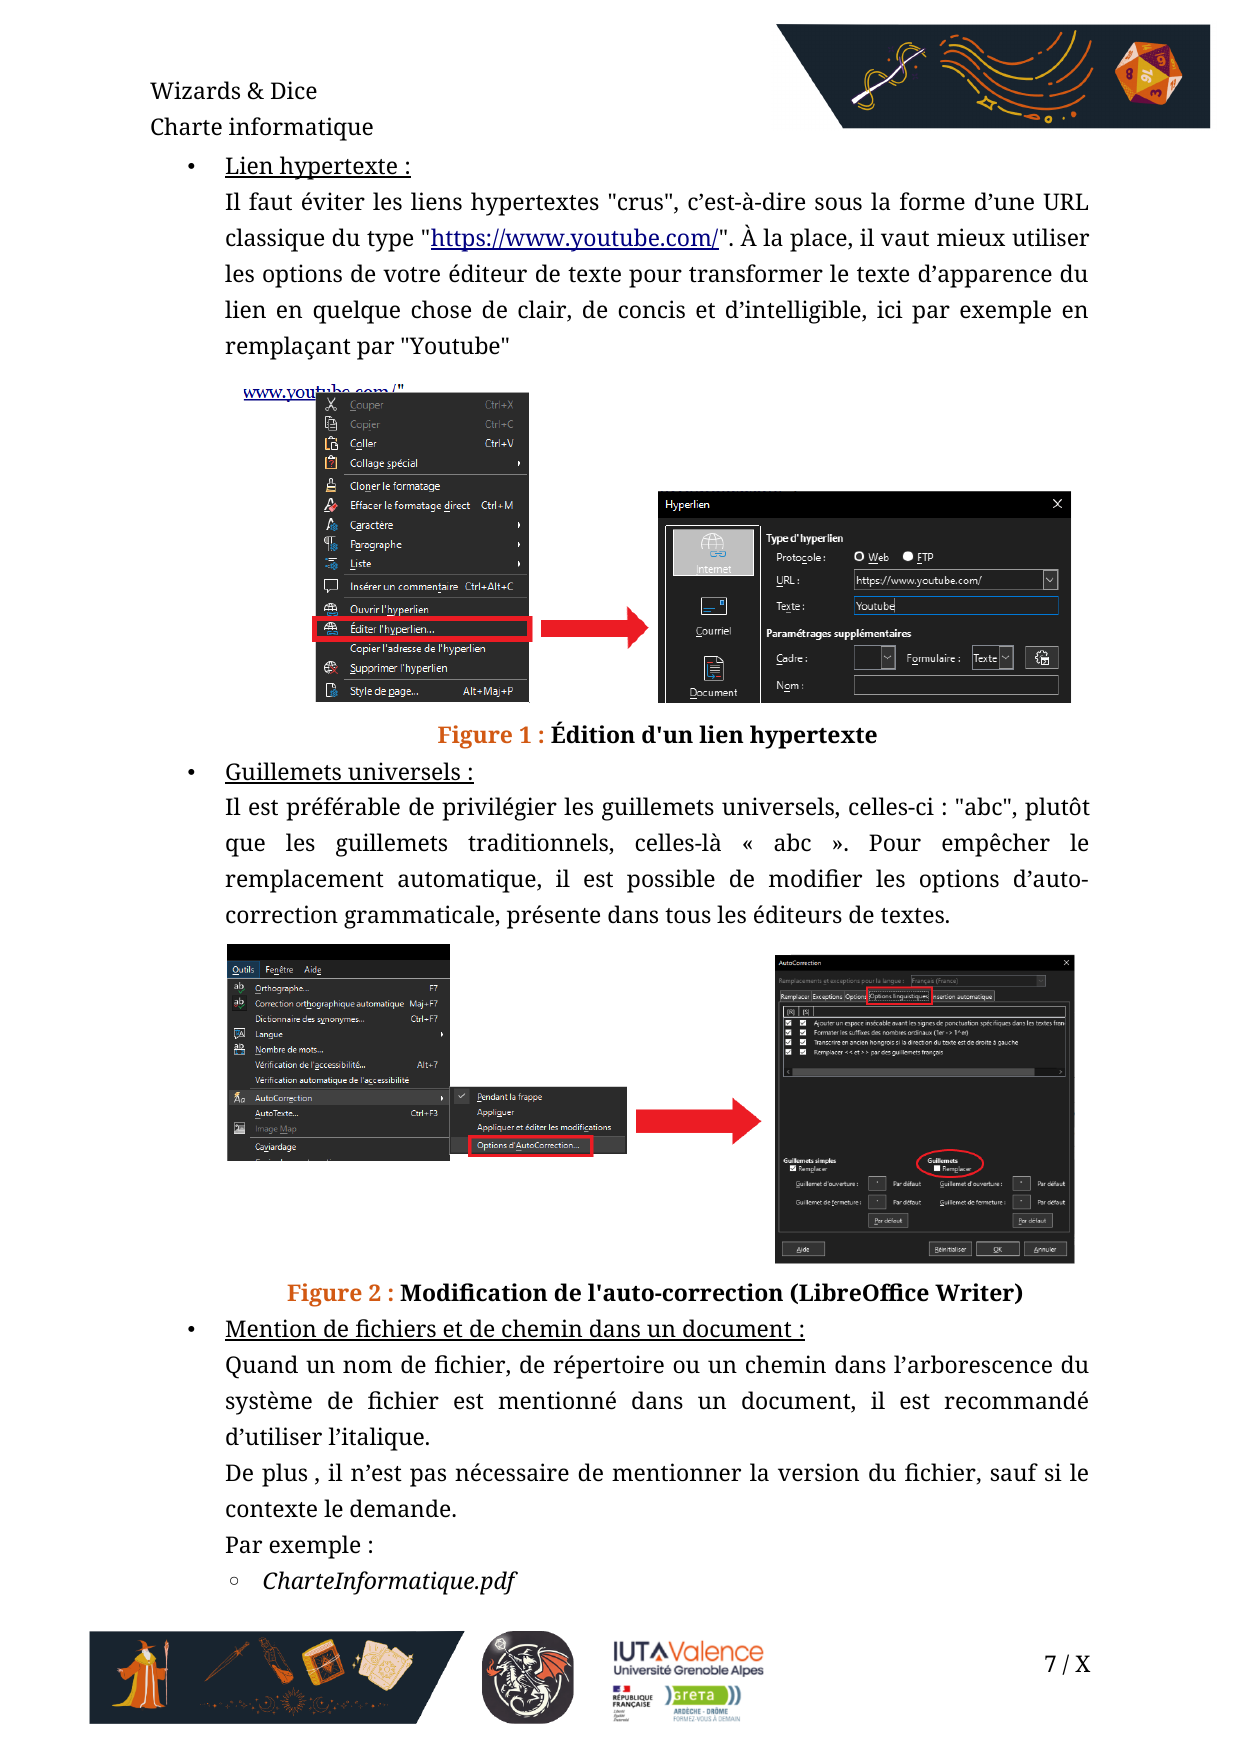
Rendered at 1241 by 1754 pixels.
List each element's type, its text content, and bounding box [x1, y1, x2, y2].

list Il faut éviter les liens hypertextes "crus", c’est-à-dire sous la forme d’une URL classique du type "https://www.youtube.com/". À la place, il vaut mieux utiliser les options de votre éditeur de texte pour transformer le texte d’apparence du lien en quelque chose de clair, de concis et d’intelligible, ici par exemple en remplaçant par "Youtube" [187, 186, 1090, 361]
list Figure 2 : Modification de l'auto-correction (LibreOffice Writer) [225, 1266, 1086, 1308]
list Guillemets universels : [187, 755, 1090, 787]
list CharteInformatique.pdf [225, 1564, 1090, 1596]
list Mention de fichiers et de chemin dans un document : [187, 1313, 1090, 1344]
list Il est préférable de privilégier les guillemets universels, celles-ci : "abc", plutôt que les guillemets traditionnels, celles-là « abc ». Pour empêcher le remplacement automatique, il est possible de modifier les options d’auto-correction grammaticale, présente dans tous les éditeurs de textes. [187, 791, 1090, 930]
picture [225, 941, 1077, 1266]
picture [243, 378, 1072, 703]
picture [771, 21, 1218, 131]
list Par exemple : [187, 1529, 1090, 1560]
list Lien hypertexte : [187, 150, 1090, 181]
list De plus , il n’est pas nécessaire de mentionner la version du fichier, sauf si le contexte le demande. [187, 1457, 1090, 1524]
picture [81, 1620, 788, 1733]
list Quand un nom de fichier, de répertoire ou un chemin dans l’arborescence du système de fichier est mentionné dans un document, il est recommandé d’utiliser l’italique. [187, 1349, 1090, 1452]
list Figure 1 : Édition d'un lien hypertexte [244, 703, 1071, 751]
